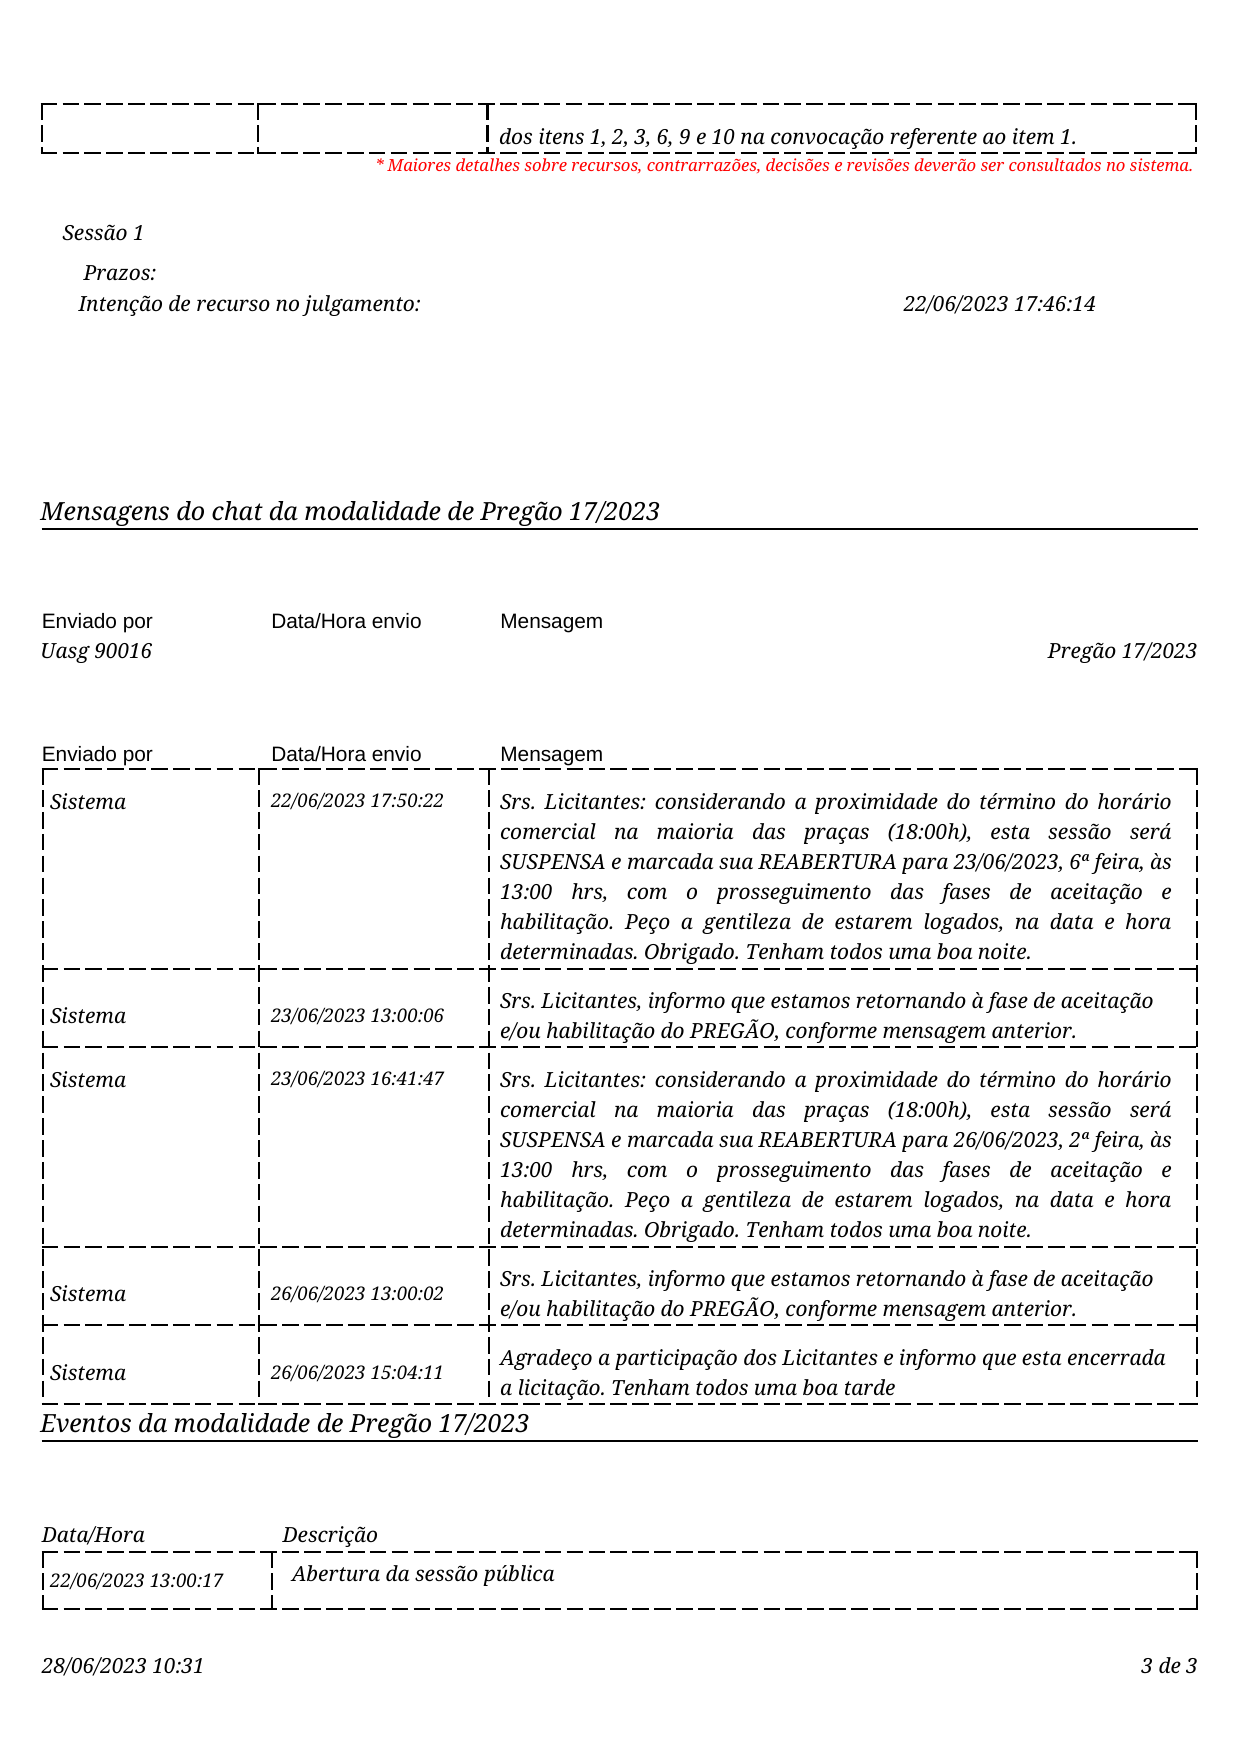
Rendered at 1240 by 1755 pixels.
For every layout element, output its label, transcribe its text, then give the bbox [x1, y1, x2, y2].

text Data/Hora Descrição [42, 1520, 1200, 1548]
table_cell [258, 103, 487, 152]
table_cell Sistema [43, 1324, 259, 1403]
table_cell Sistema [43, 1246, 259, 1324]
table_cell dos itens 1, 2, 3, 6, 9 e 10 na convocação referente ao item 1. [488, 103, 1196, 152]
table_header Srs. Licitantes: considerando a proximidade do término do horário comercial na maioria das praças (18:00h), esta sessão será SUSPENSA e marcada sua REABERTURA para 23/06/2023, 6ª feira, às 13:00 hrs, com o prosseguimento das fases de aceitação e habilitação. Peço a gentileza de estarem logados, na data e hora determinadas. Obrigado. Tenham todos uma boa noite. [489, 768, 1197, 967]
table_cell 23/06/2023 13:00:06 [259, 968, 488, 1046]
text Uasg 90016 Pregão 17/2023 [40, 636, 1200, 664]
table_cell Sistema [43, 1046, 259, 1246]
table_header Sistema [43, 768, 259, 967]
text * Maiores detalhes sobre recursos, contrarrazões, decisões e revisões deverão ser consultados no sistema. [42, 154, 1196, 177]
table_cell Srs. Licitantes, informo que estamos retornando à fase de aceitação e/ou habilitação do PREGÃO, conforme mensagem anterior. [489, 968, 1197, 1046]
table_header Abertura da sessão pública [272, 1551, 1197, 1607]
table_cell 26/06/2023 13:00:02 [259, 1246, 488, 1324]
table_cell Srs. Licitantes, informo que estamos retornando à fase de aceitação e/ou habilitação do PREGÃO, conforme mensagem anterior. [489, 1246, 1197, 1324]
text Prazos: [83, 258, 1200, 287]
text Eventos da modalidade de Pregão 17/2023 [40, 1405, 1200, 1439]
text Intenção de recurso no julgamento: 22/06/2023 17:46:14 [42, 289, 1200, 318]
table_header 22/06/2023 13:00:17 [43, 1551, 272, 1607]
table_cell Sistema [43, 968, 259, 1046]
table_cell Srs. Licitantes: considerando a proximidade do término do horário comercial na maioria das praças (18:00h), esta sessão será SUSPENSA e marcada sua REABERTURA para 26/06/2023, 2ª feira, às 13:00 hrs, com o prosseguimento das fases de aceitação e habilitação. Peço a gentileza de estarem logados, na data e hora determinadas. Obrigado. Tenham todos uma boa noite. [489, 1046, 1197, 1246]
text Mensagens do chat da modalidade de Pregão 17/2023 [40, 493, 1200, 527]
text Sessão 1 [62, 218, 1200, 246]
table_header 22/06/2023 17:50:22 [259, 768, 488, 967]
text Enviado por Data/Hora envio Mensagem [42, 741, 1200, 765]
text Enviado por Data/Hora envio Mensagem [42, 609, 1200, 633]
table_cell 23/06/2023 16:41:47 [259, 1046, 488, 1246]
table_cell Agradeço a participação dos Licitantes e informo que esta encerrada a licitação. Tenham todos uma boa tarde [489, 1324, 1197, 1403]
table_cell [42, 103, 258, 152]
table_cell 26/06/2023 15:04:11 [259, 1324, 488, 1403]
